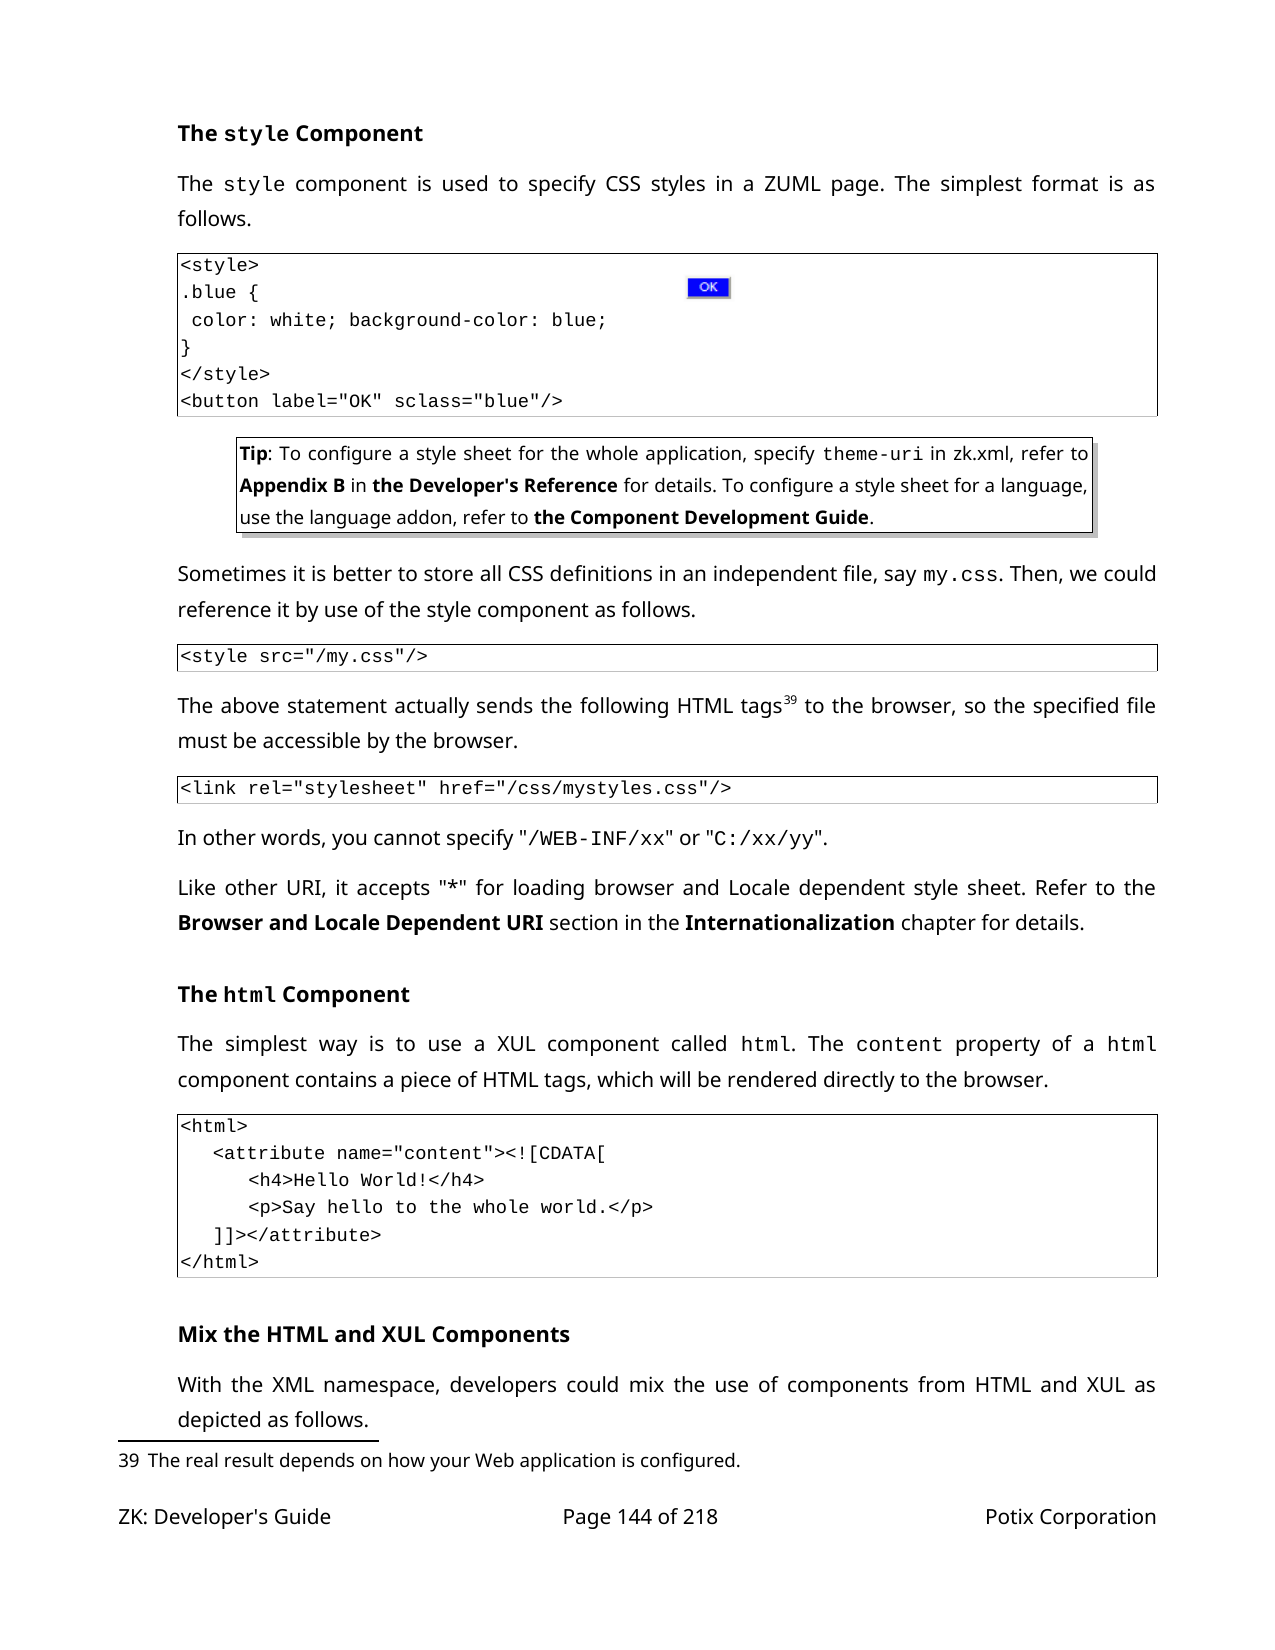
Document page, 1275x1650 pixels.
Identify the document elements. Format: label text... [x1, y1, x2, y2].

text <link rel="stylesheet" href="/css/mystyles.css"/> [178, 777, 1157, 803]
subtitle The style Component [177, 118, 1157, 148]
text The style component is used to specify CSS styles in a ZUML page. The simplest format is as follows. [177, 169, 1157, 233]
text <attribute name="content"><![CDATA[ [178, 1141, 1157, 1165]
text Like other URI, it accepts "*" for loading browser and Locale dependent style sheet. Refer to the Browser and Locale Dependent URI section in the Internationalization chapter for details. [177, 873, 1157, 936]
picture [683, 272, 735, 303]
text <p>Say hello to the whole world.</p> [178, 1195, 1157, 1219]
text } [178, 335, 1157, 359]
text With the XML namespace, developers could mix the use of components from HTML and XUL as depicted as follows. [177, 1370, 1157, 1433]
text The simplest way is to use a XUL component called html. The content property of a html component contains a piece of HTML tags, which will be rendered directly to the browser. [177, 1029, 1157, 1093]
text The above statement actually sends the following HTML tags to the browser, so the specified file must be accessible by the browser. [177, 691, 1157, 755]
text color: white; background-color: blue; [178, 308, 1157, 332]
subtitle Mix the HTML and XUL Components [177, 1319, 1157, 1349]
text <style src="/my.css"/> [178, 645, 1157, 671]
text Tip: To configure a style sheet for the whole application, specify theme-uri in zk.xml, refer to Appendix B in the Developer's Reference for details. To configure a style sheet for a language, use the language addon, refer to the Component Development Guide. [237, 438, 1092, 532]
text .blue { [178, 280, 1157, 305]
text <h4>Hello World!</h4> [178, 1168, 1157, 1192]
text </style> [178, 362, 1157, 386]
text The real result depends on how your Web application is configured. [118, 1447, 1157, 1473]
text Sometimes it is better to store all CSS definitions in an independent file, say my.css. Then, we could reference it by use of the style component as follows. [177, 559, 1157, 623]
text <style> [178, 254, 1157, 277]
text ]]></attribute> [178, 1222, 1157, 1247]
subtitle The html Component [177, 978, 1157, 1009]
text </html> [178, 1249, 1157, 1277]
text <button label="OK" sclass="blue"/> [178, 389, 1157, 416]
text <html> [178, 1115, 1157, 1138]
text In other words, you cannot specify "/WEB-INF/xx" or "C:/xx/yy". [177, 823, 1157, 852]
